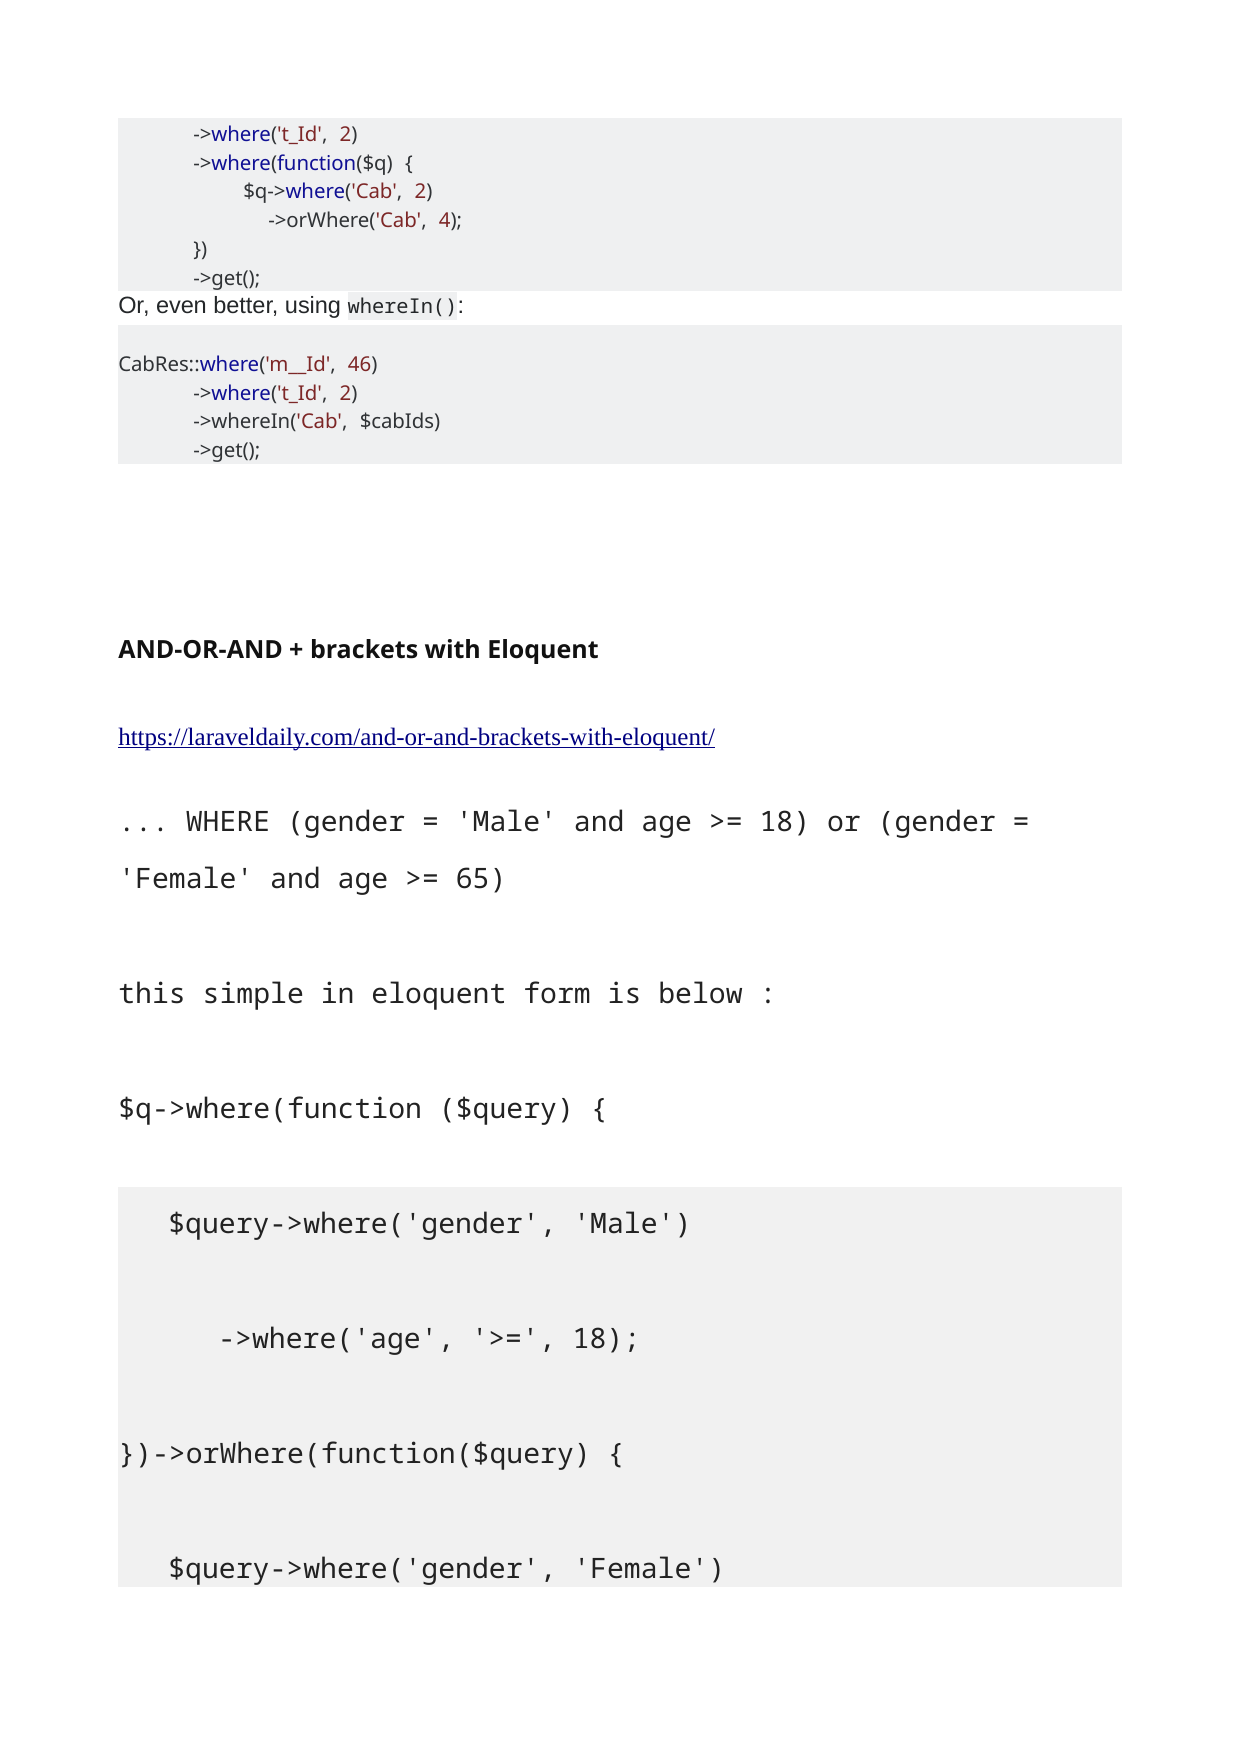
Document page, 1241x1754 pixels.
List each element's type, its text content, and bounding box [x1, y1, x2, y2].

text }) [118, 234, 1122, 263]
text https://laraveldaily.com/and-or-and-brackets-with-eloquent/ [118, 722, 1122, 751]
text $q->where(function ($query) { [118, 1012, 1122, 1127]
text $q->where('Cab', 2) [118, 176, 1122, 205]
text ->orWhere('Cab', 4); [118, 205, 1122, 234]
text ->get(); [118, 263, 1122, 291]
text ... WHERE (gender = 'Male' and age >= 18) or (gender = 'Female' and age >= 65) [118, 779, 1122, 897]
subtitle AND-OR-AND + brackets with Eloquent [118, 632, 1122, 666]
text ->where('t_Id', 2) [118, 377, 1122, 406]
text this simple in eloquent form is below : [118, 955, 1122, 1012]
text })->orWhere(function($query) { [118, 1409, 1122, 1472]
text ->where('t_Id', 2) [118, 118, 1122, 148]
text $query->where('gender', 'Male') [118, 1187, 1122, 1242]
text CabRes::where('m__Id', 46) [118, 325, 1122, 377]
text ->whereIn('Cab', $cabIds) [118, 406, 1122, 435]
text ->where(function($q) { [118, 148, 1122, 176]
text ->get(); [118, 435, 1122, 464]
text Or, even better, using whereIn(): [118, 291, 1122, 320]
text ->where('age', '>=', 18); [118, 1294, 1122, 1357]
text $query->where('gender', 'Female') [118, 1524, 1122, 1587]
